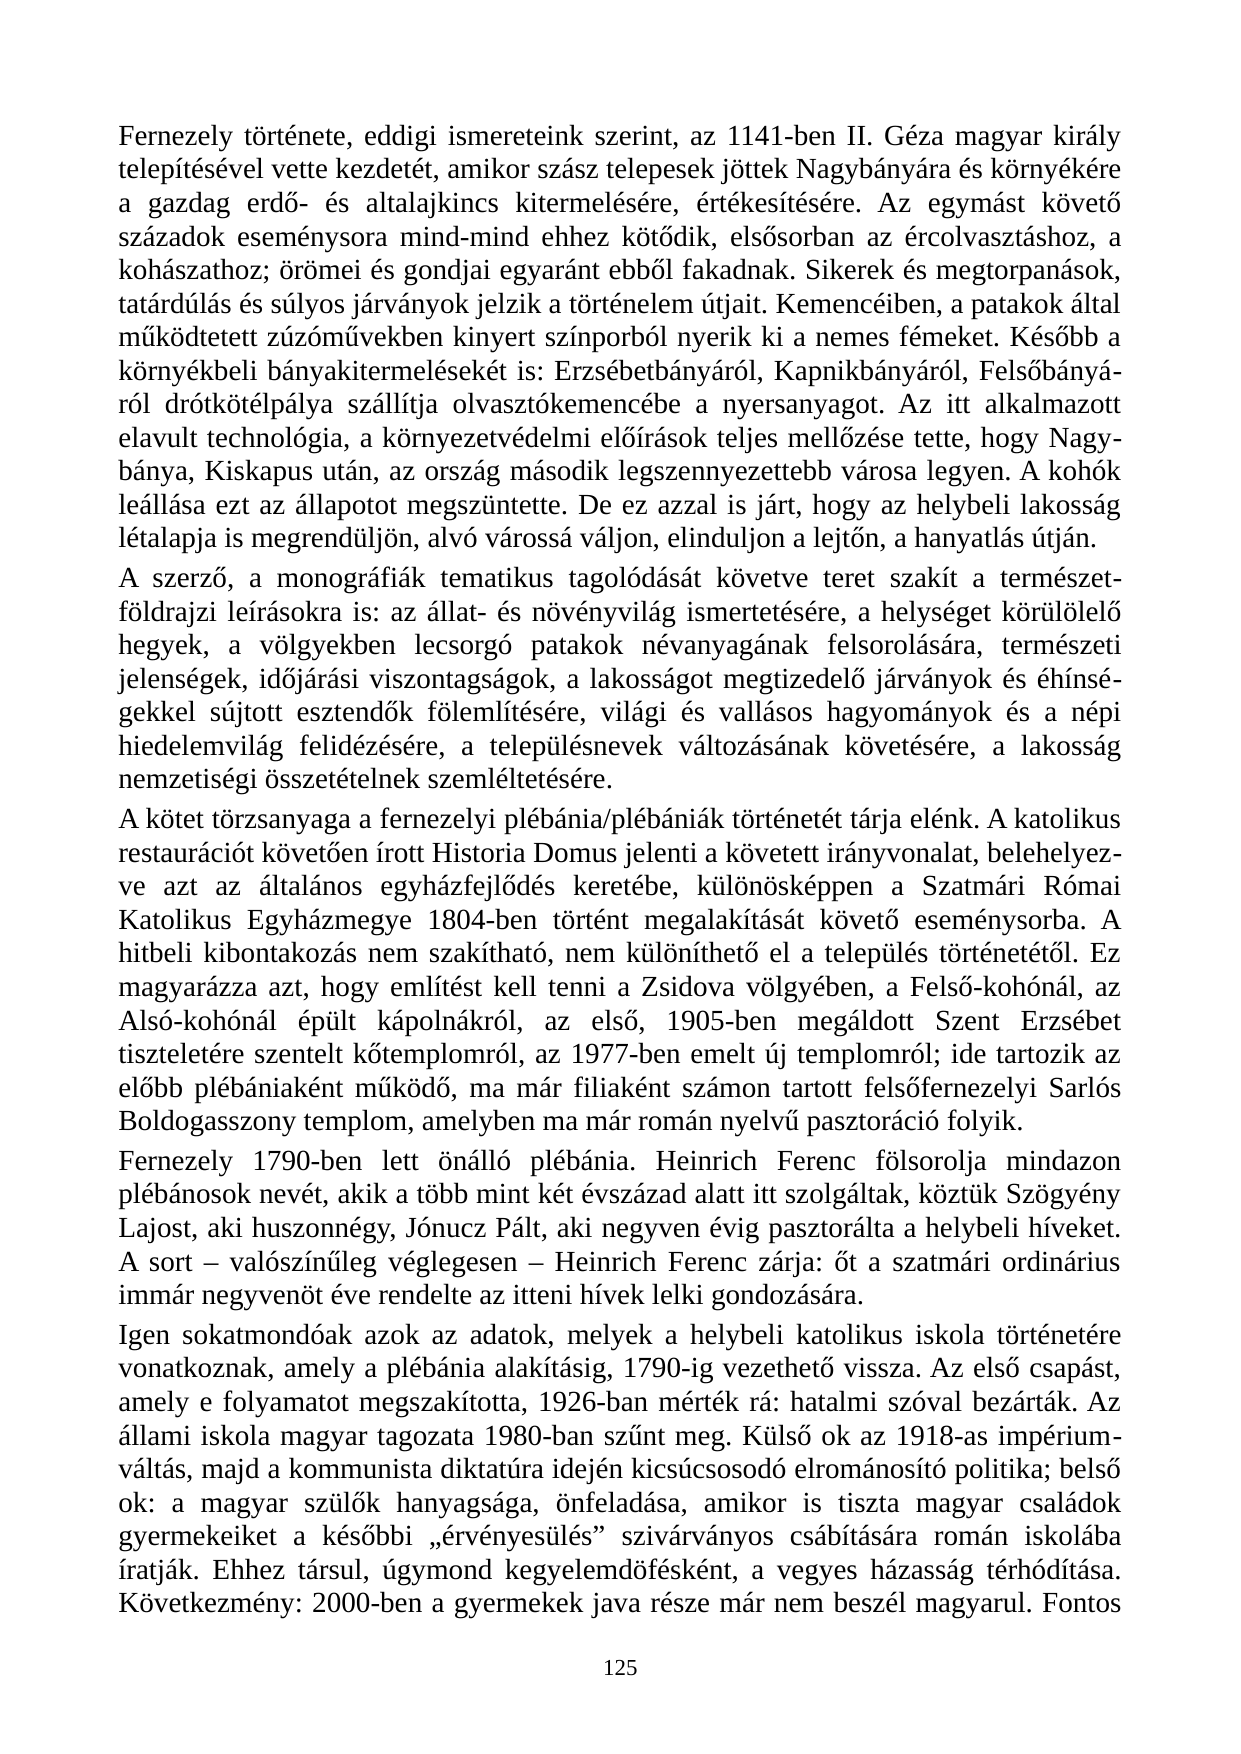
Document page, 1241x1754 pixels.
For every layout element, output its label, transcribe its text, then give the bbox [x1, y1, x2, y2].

text Fernezely története, eddigi ismereteink szerint, az 1141-ben II. Géza magyar király telepítésével vette kezdetét, amikor szász telepesek jöttek Nagybányára és környékére a gazdag erdő- és altalajkincs kitermelésére, értékesítésére. Az egymást követő századok eseménysora mind-mind ehhez kötődik, elsősorban az ércolvasztáshoz, a kohászathoz; örömei és gondjai egyaránt ebből fakadnak. Sikerek és megtorpanások, tatárdúlás és súlyos járványok jelzik a történelem útjait. Kemencéiben, a patakok által működtetett zúzóművekben kinyert színporból nyerik ki a nemes fémeket. Később a környékbeli bányakitermelésekét is: Erzsébetbányáról, Kapnikbányáról, Felsőbányá­ról drótkötélpálya szállítja olvasztókemencébe a nyersanyagot. Az itt alkalmazott elavult technológia, a környezetvédelmi előírások teljes mellőzése tette, hogy Nagy­bánya, Kiskapus után, az ország második legszennyezettebb városa legyen. A kohók leállása ezt az állapotot megszüntette. De ez azzal is járt, hogy az helybeli lakosság létalapja is megrendüljön, alvó várossá váljon, elinduljon a lejtőn, a hanyatlás útján. [118, 118, 1122, 554]
text A kötet törzsanyaga a fernezelyi plébánia/plébániák történetét tárja elénk. A katolikus restaurációt követően írott Historia Domus jelenti a követett irányvonalat, belehelyez­ve azt az általános egyházfejlődés keretébe, különösképpen a Szatmári Római Katolikus Egyházmegye 1804-ben történt megalakítását követő eseménysorba. A hitbeli kibontakozás nem szakítható, nem különíthető el a település történetétől. Ez magyarázza azt, hogy említést kell tenni a Zsidova völgyében, a Felső-kohónál, az Alsó-kohónál épült kápolnákról, az első, 1905-ben megáldott Szent Erzsébet tiszteletére szentelt kőtemplomról, az 1977-ben emelt új templomról; ide tartozik az előbb plébániaként működő, ma már filiaként számon tartott felsőfernezelyi Sarlós Boldogasszony templom, amelyben ma már román nyelvű pasztoráció folyik. [118, 801, 1122, 1137]
text Fernezely 1790-ben lett önálló plébánia. Heinrich Ferenc fölsorolja mindazon plébánosok nevét, akik a több mint két évszázad alatt itt szolgáltak, köztük Szögyény Lajost, aki huszonnégy, Jónucz Pált, aki negyven évig pasztorálta a helybeli híveket. A sort – valószínűleg véglegesen – Heinrich Ferenc zárja: őt a szatmári ordinárius immár negyvenöt éve rendelte az itteni hívek lelki gondozására. [118, 1143, 1122, 1311]
text A szerző, a monográfiák tematikus tagolódását követve teret szakít a természet­földrajzi leírásokra is: az állat- és növényvilág ismertetésére, a helységet körülölelő hegyek, a völgyekben lecsorgó patakok névanyagának felsorolására, természeti jelenségek, időjárási viszontagságok, a lakosságot megtizedelő járványok és éhínsé­gek­kel sújtott esztendők fölemlítésére, világi és vallásos hagyományok és a népi hiedelemvilág felidézésére, a településnevek változásának követésére, a lakosság nemzetiségi összetételnek szemléltetésére. [118, 560, 1122, 795]
text Igen sokatmondóak azok az adatok, melyek a helybeli katolikus iskola történetére vonatkoznak, amely a plébánia alakításig, 1790-ig vezethető vissza. Az első csapást, amely e folyamatot megszakította, 1926-ban mérték rá: hatalmi szóval bezárták. Az állami iskola magyar tagozata 1980-ban szűnt meg. Külső ok az 1918-as impérium­vál­tás, majd a kommunista diktatúra idején kicsúcsosodó elrománosító politika; belső ok: a magyar szülők hanyagsága, önfeladása, amikor is tiszta magyar családok gyermekeiket a későbbi „érvényesülés” szivárványos csábítására román iskolába íratják. Ehhez társul, úgymond kegyelemdöfésként, a vegyes házasság térhódítása. Következmény: 2000-ben a gyermekek java része már nem beszél magyarul. Fontos [118, 1317, 1122, 1619]
